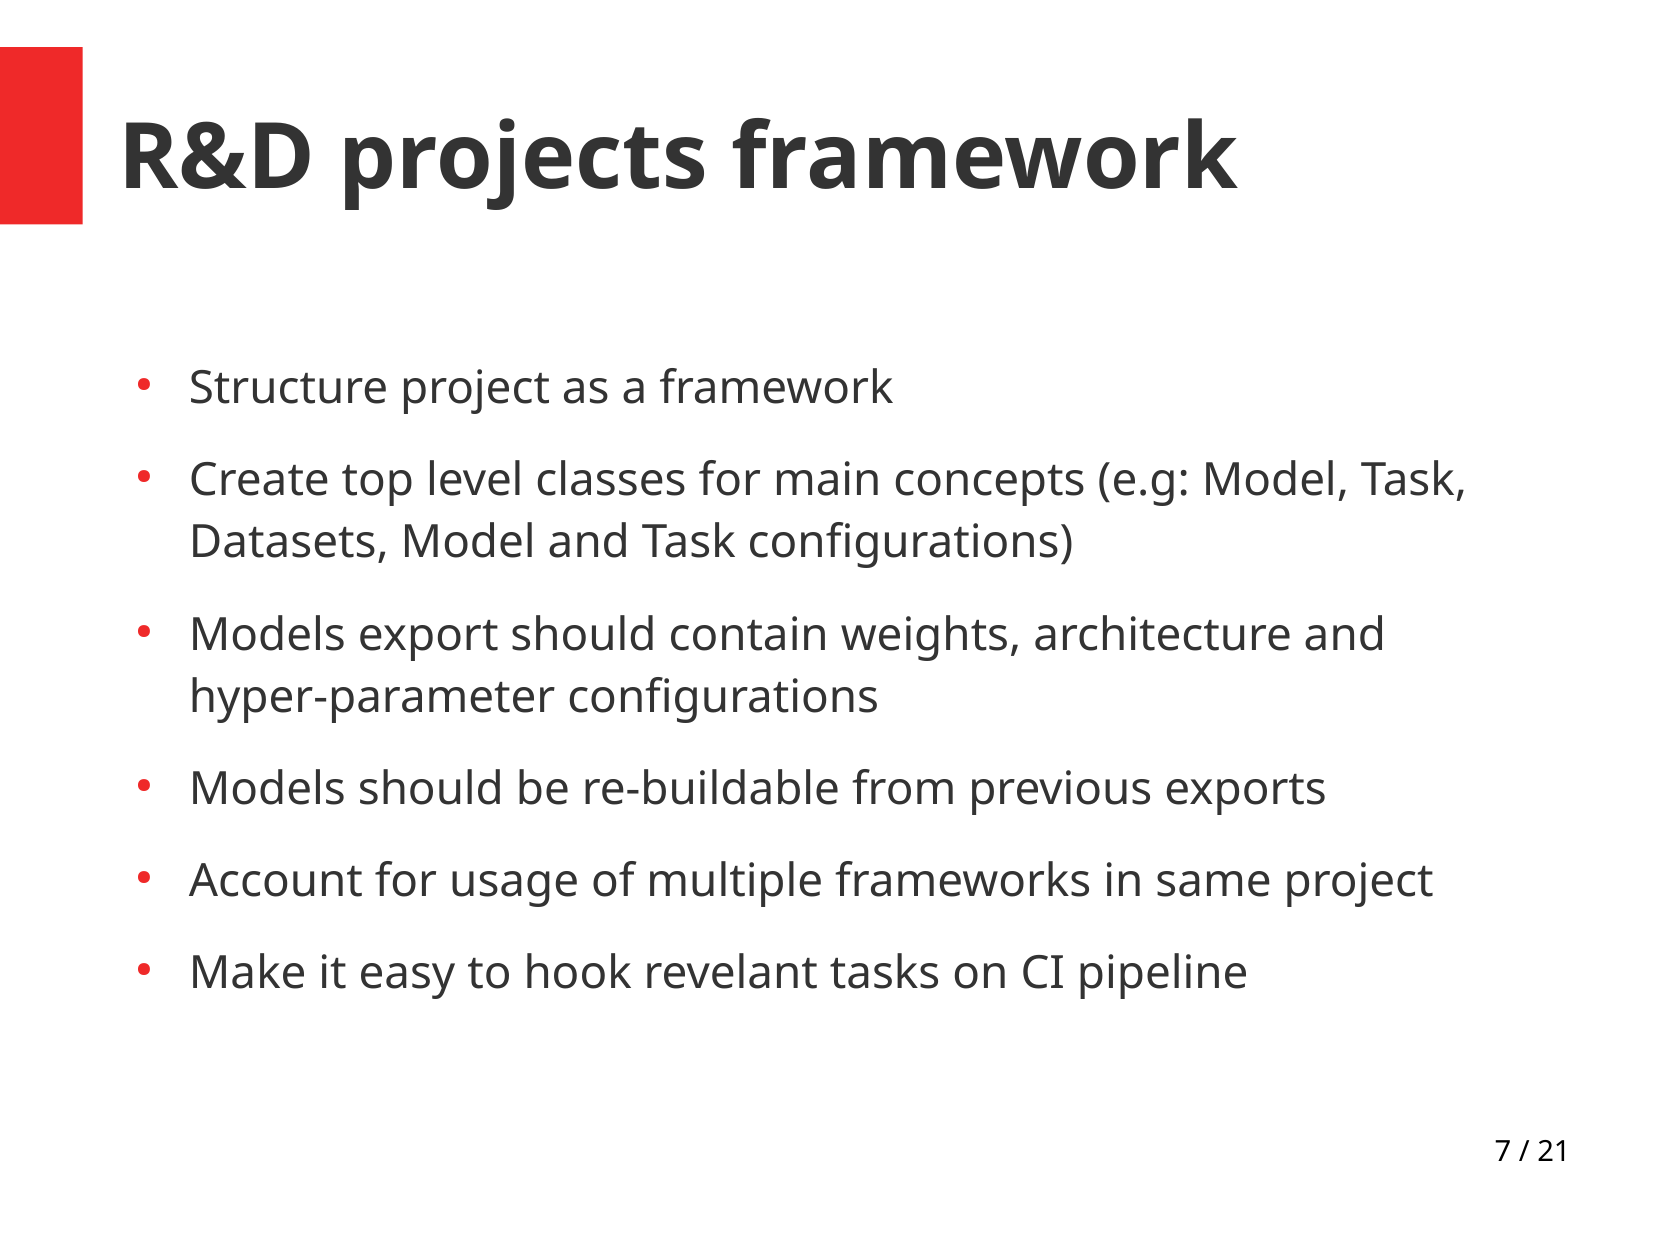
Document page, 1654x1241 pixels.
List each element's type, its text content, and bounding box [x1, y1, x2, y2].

title R&D projects framework [118, 49, 1571, 257]
list Structure project as a framework Create top level classes for main concepts (e.g: Model, Task, Datasets, Model and Task configurations) Models export should contain weights, architecture and hyper-parameter configurations Models should be re-buildable from previous exports Account for usage of multiple frameworks in same project Make it easy to hook revelant tasks on CI pipeline [118, 354, 1536, 1028]
